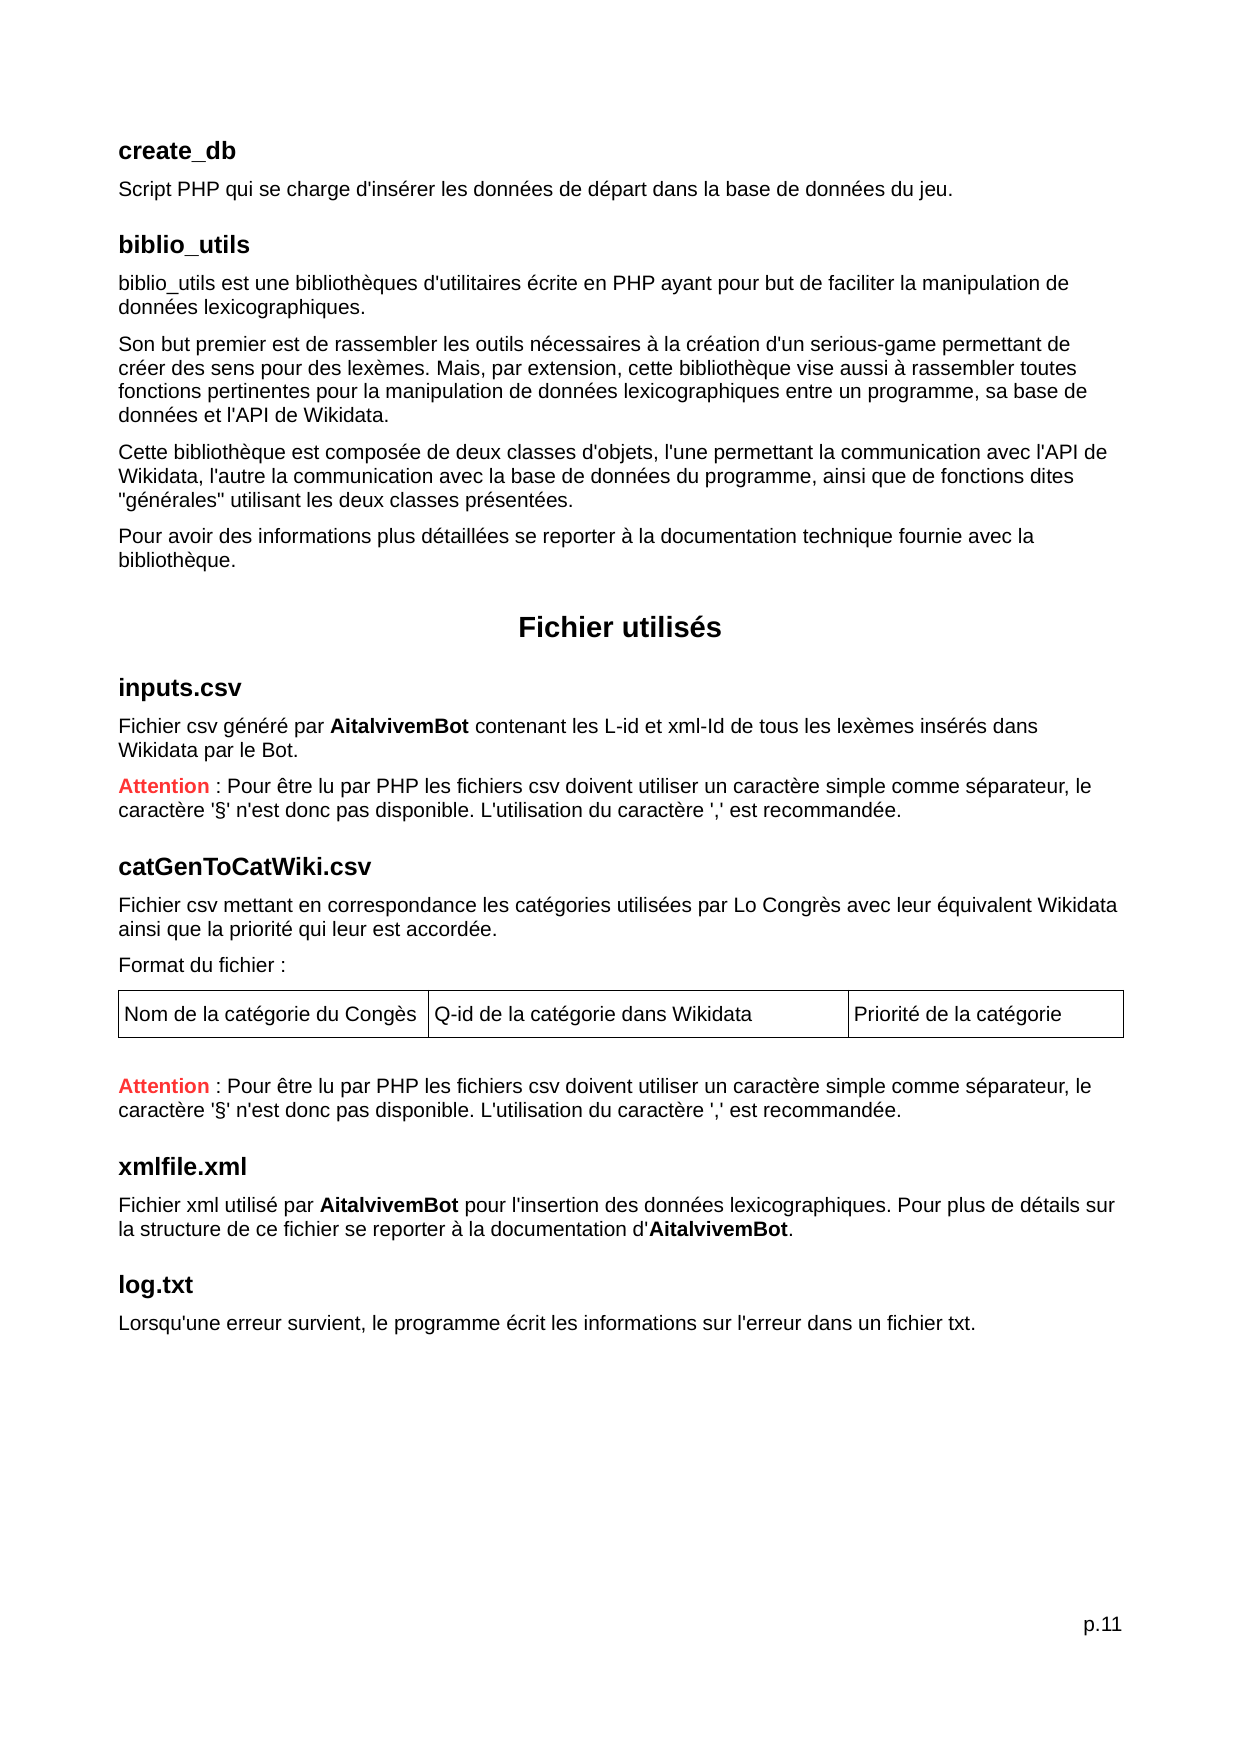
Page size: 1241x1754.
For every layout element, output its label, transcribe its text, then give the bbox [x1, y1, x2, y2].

text Fichier xml utilisé par AitalvivemBot pour l'insertion des données lexicographiques. Pour plus de détails sur la structure de ce fichier se reporter à la documentation d'AitalvivemBot. [118, 1192, 1122, 1240]
subtitle xmlfile.xml [118, 1152, 1122, 1181]
text Script PHP qui se charge d'insérer les données de départ dans la base de données du jeu. [118, 176, 1122, 200]
table_header Priorité de la catégorie [849, 991, 1123, 1037]
subtitle log.txt [118, 1271, 1122, 1299]
text biblio_utils est une bibliothèques d'utilitaires écrite en PHP ayant pour but de faciliter la manipulation de données lexicographiques. [118, 271, 1122, 319]
text Cette bibliothèque est composée de deux classes d'objets, l'une permettant la communication avec l'API de Wikidata, l'autre la communication avec la base de données du programme, ainsi que de fonctions dites "générales" utilisant les deux classes présentées. [118, 440, 1122, 512]
text Lorsqu'une erreur survient, le programme écrit les informations sur l'erreur dans un fichier txt. [118, 1311, 1122, 1335]
subtitle biblio_utils [118, 231, 1122, 259]
subtitle Fichier utilisés [118, 609, 1122, 643]
subtitle inputs.csv [118, 673, 1122, 702]
text Format du fichier : [118, 953, 1122, 977]
text Pour avoir des informations plus détaillées se reporter à la documentation technique fournie avec la bibliothèque. [118, 524, 1122, 572]
text Attention : Pour être lu par PHP les fichiers csv doivent utiliser un caractère simple comme séparateur, le caractère '§' n'est donc pas disponible. L'utilisation du caractère ',' est recommandée. [118, 1074, 1122, 1122]
text Fichier csv généré par AitalvivemBot contenant les L-id et xml-Id de tous les lexèmes insérés dans Wikidata par le Bot. [118, 714, 1122, 762]
text Attention : Pour être lu par PHP les fichiers csv doivent utiliser un caractère simple comme séparateur, le caractère '§' n'est donc pas disponible. L'utilisation du caractère ',' est recommandée. [118, 774, 1122, 822]
table_header Q-id de la catégorie dans Wikidata [429, 991, 848, 1037]
text Son but premier est de rassembler les outils nécessaires à la création d'un serious-game permettant de créer des sens pour des lexèmes. Mais, par extension, cette bibliothèque vise aussi à rassembler toutes fonctions pertinentes pour la manipulation de données lexicographiques entre un programme, sa base de données et l'API de Wikidata. [118, 331, 1122, 427]
subtitle create_db [118, 136, 1122, 164]
table_header Nom de la catégorie du Congès [119, 991, 428, 1037]
subtitle catGenToCatWiki.csv [118, 852, 1122, 881]
text Fichier csv mettant en correspondance les catégories utilisées par Lo Congrès avec leur équivalent Wikidata ainsi que la priorité qui leur est accordée. [118, 893, 1122, 941]
